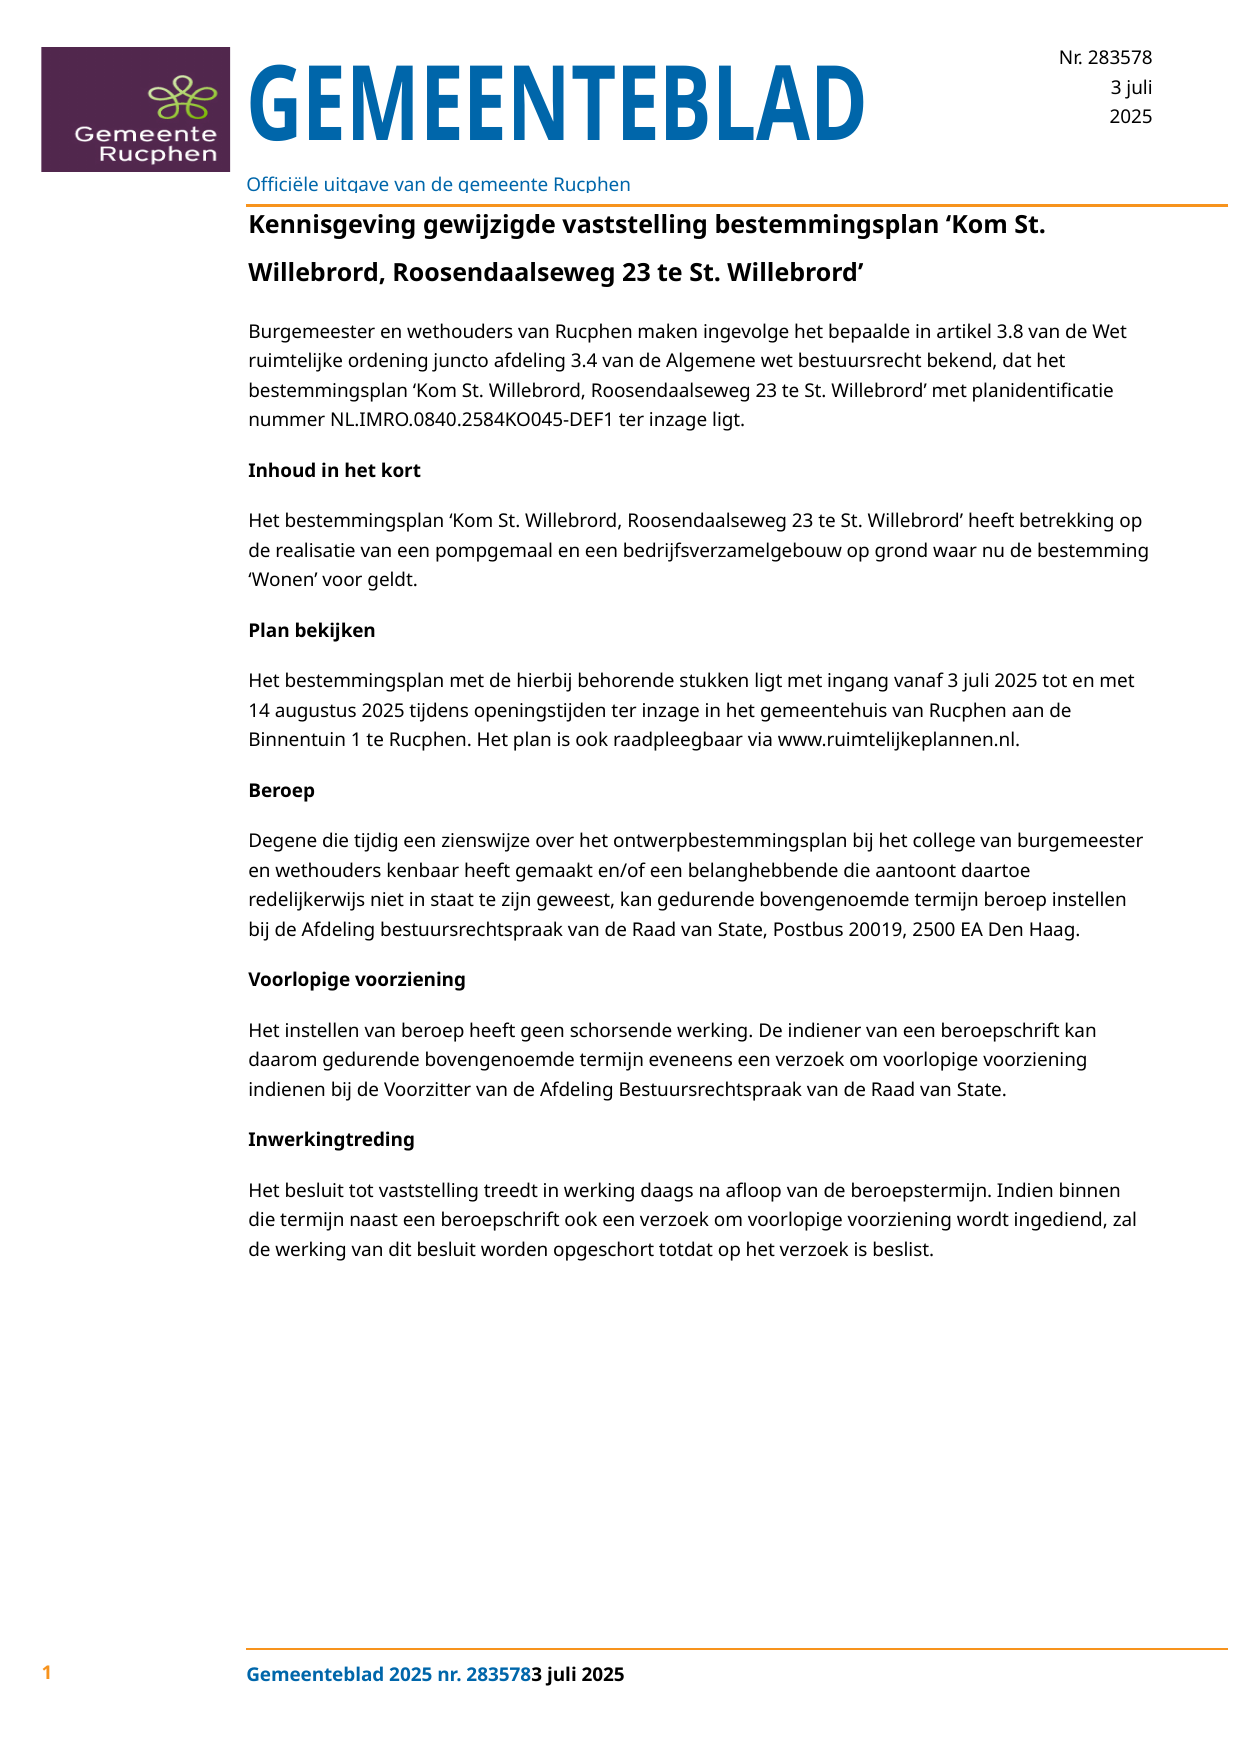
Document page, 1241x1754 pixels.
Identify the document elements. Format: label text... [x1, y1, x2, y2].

text Voorlopige voorziening [248, 967, 1152, 992]
text Beroep [248, 777, 1152, 803]
text Burgemeester en wethouders van Rucphen maken ingevolge het bepaalde in artikel 3.8 van de Wet ruimtelijke ordening juncto afdeling 3.4 van de Algemene wet bestuursrecht bekend, dat het bestemmingsplan ‘Kom St. Willebrord, Roosendaalseweg 23 te St. Willebrord’ met planidentificatie nummer NL.IMRO.0840.2584KO045-DEF1 ter inzage ligt. [248, 318, 1152, 432]
text Het bestemmingsplan met de hierbij behorende stukken ligt met ingang vanaf 3 juli 2025 tot en met 14 augustus 2025 tijdens openingstijden ter inzage in het gemeentehuis van Rucphen aan de Binnentuin 1 te Rucphen. Het plan is ook raadpleegbaar via www.ruimtelijkeplannen.nl. [248, 667, 1152, 752]
text Plan bekijken [248, 617, 1152, 643]
picture [41, 47, 231, 172]
text Het instellen van beroep heeft geen schorsende werking. De indiener van een beroepschrift kan daarom gedurende bovengenoemde termijn eveneens een verzoek om voorlopige voorziening indienen bij de Voorzitter van de Afdeling Bestuursrechtspraak van de Raad van State. [248, 1017, 1152, 1102]
text Inhoud in het kort [248, 457, 1152, 483]
text Het besluit tot vaststelling treedt in werking daags na afloop van de beroepstermijn. Indien binnen die termijn naast een beroepschrift ook een verzoek om voorlopige voorziening wordt ingediend, zal de werking van dit besluit worden opgeschort totdat op het verzoek is beslist. [248, 1177, 1152, 1262]
text Kennisgeving gewijzigde vaststelling bestemmingsplan ‘Kom St. Willebrord, Roosendaalseweg 23 te St. Willebrord’ [248, 207, 1152, 288]
text Degene die tijdig een zienswijze over het ontwerpbestemmingsplan bij het college van burgemeester en wethouders kenbaar heeft gemaakt en/of een belanghebbende die aantoont daartoe redelijkerwijs niet in staat te zijn geweest, kan gedurende bovengenoemde termijn beroep instellen bij de Afdeling bestuursrechtspraak van de Raad van State, Postbus 20019, 2500 EA Den Haag. [248, 827, 1152, 942]
text Inwerkingtreding [248, 1127, 1152, 1152]
text Het bestemmingsplan ‘Kom St. Willebrord, Roosendaalseweg 23 te St. Willebrord’ heeft betrekking op de realisatie van een pompgemaal en een bedrijfsverzamelgebouw op grond waar nu de bestemming ‘Wonen’ voor geldt. [248, 507, 1152, 592]
